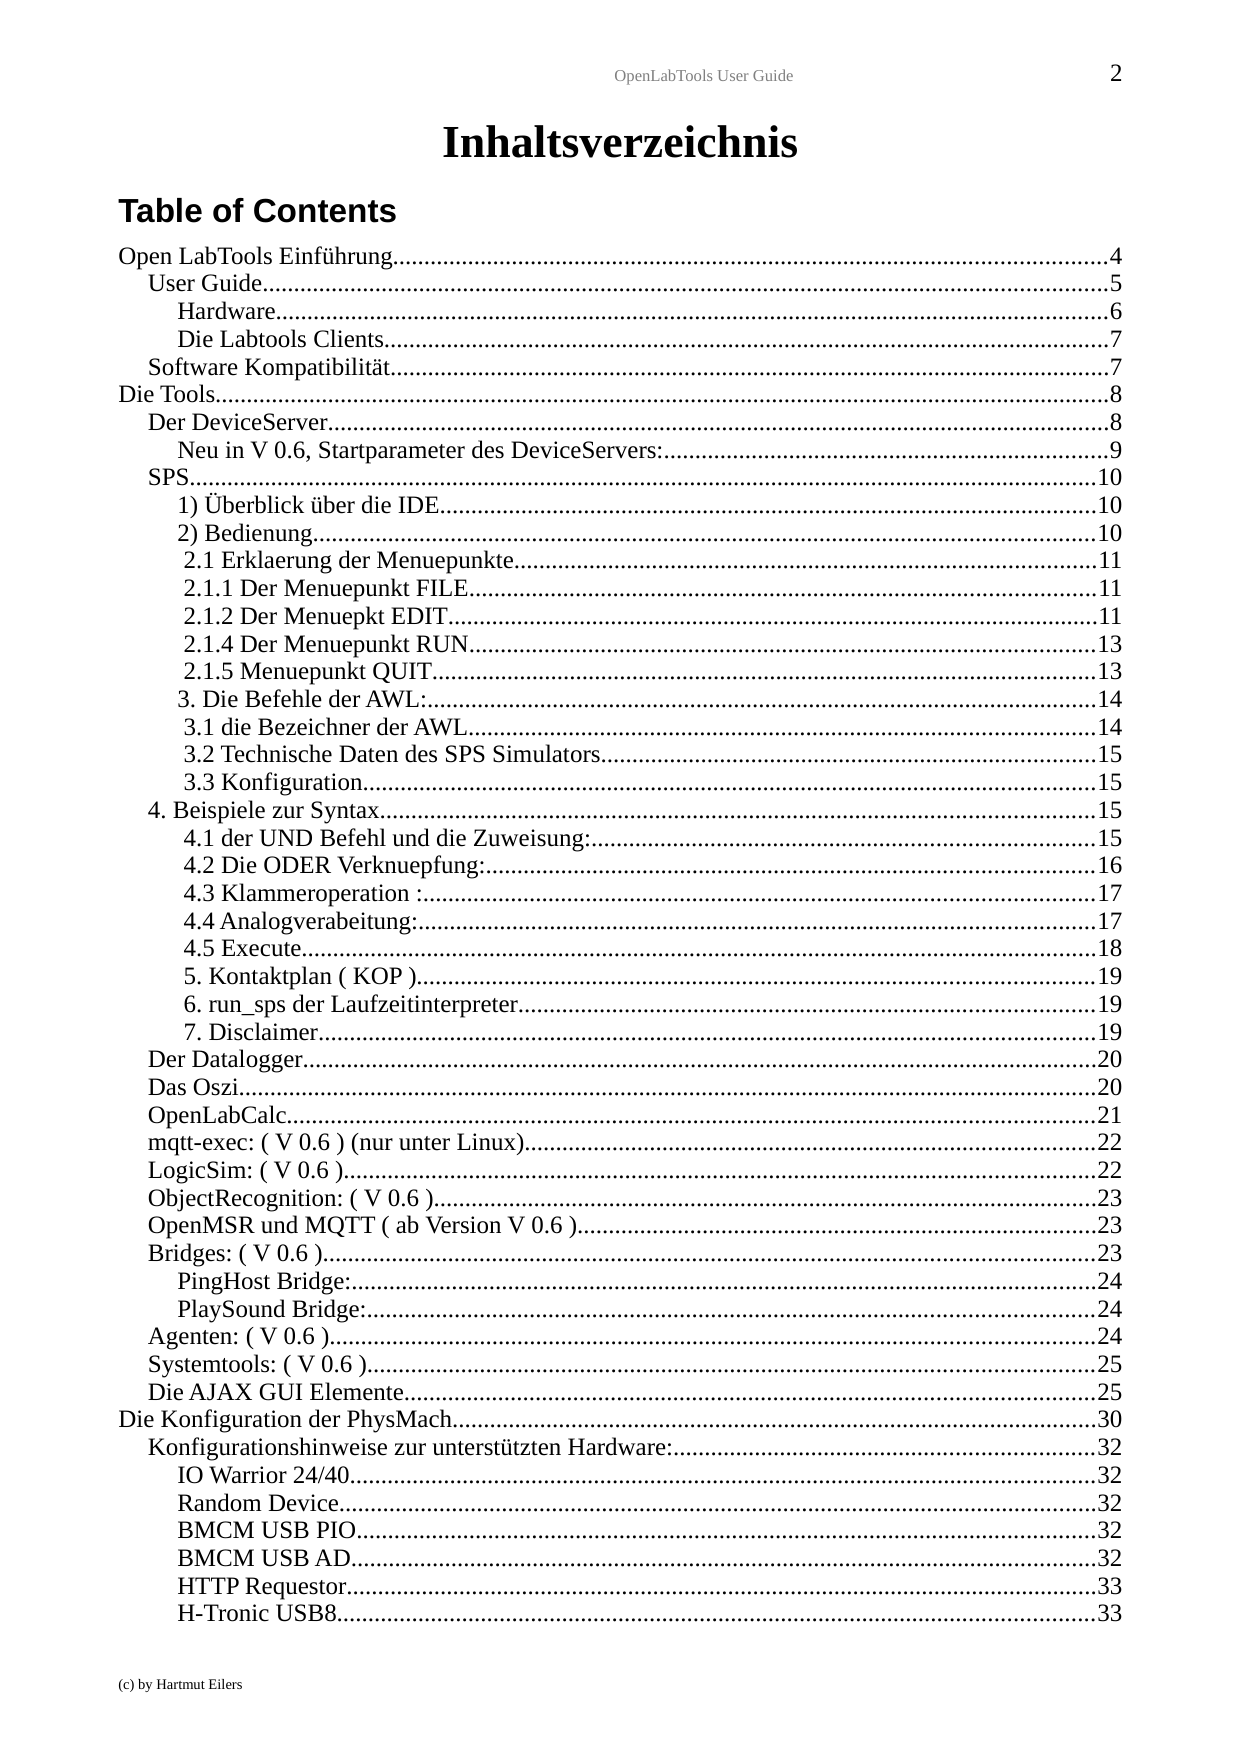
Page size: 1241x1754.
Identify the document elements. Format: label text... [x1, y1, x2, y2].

text Open LabTools Einführung 4 [118, 242, 1122, 269]
subtitle Table of Contents [118, 192, 1122, 229]
text BMCM USB PIO 32 [177, 1516, 1122, 1544]
text 3.3 Konfiguration 15 [177, 768, 1122, 796]
text HTTP Requestor 33 [177, 1572, 1122, 1599]
text Inhaltsverzeichnis [118, 116, 1122, 167]
text Der DeviceServer 8 [148, 408, 1122, 436]
text Die Labtools Clients 7 [177, 325, 1122, 353]
text Das Oszi 20 [148, 1073, 1122, 1101]
text 2.1.5 Menuepunkt QUIT 13 [177, 657, 1122, 685]
text 3. Die Befehle der AWL: 14 [177, 685, 1122, 713]
text IO Warrior 24/40 32 [177, 1461, 1122, 1489]
text 2.1 Erklaerung der Menuepunkte 11 [177, 547, 1122, 574]
text 4. Beispiele zur Syntax 15 [148, 796, 1122, 824]
text Konfigurationshinweise zur unterstützten Hardware: 32 [148, 1433, 1122, 1461]
text Die Tools 8 [118, 380, 1122, 408]
text Systemtools: ( V 0.6 ) 25 [148, 1350, 1122, 1378]
text 7. Disclaimer 19 [177, 1018, 1122, 1045]
text 5. Kontaktplan ( KOP ) 19 [177, 962, 1122, 990]
text 2.1.2 Der Menuepkt EDIT 11 [177, 602, 1122, 630]
text OpenMSR und MQTT ( ab Version V 0.6 ) 23 [148, 1212, 1122, 1239]
text mqtt-exec: ( V 0.6 ) (nur unter Linux) 22 [148, 1128, 1122, 1156]
text 2.1.1 Der Menuepunkt FILE 11 [177, 574, 1122, 602]
text 4.4 Analogverabeitung: 17 [177, 907, 1122, 934]
text LogicSim: ( V 0.6 ) 22 [148, 1156, 1122, 1184]
text 4.3 Klammeroperation : 17 [177, 879, 1122, 907]
text H-Tronic USB8 33 [177, 1599, 1122, 1627]
text PlaySound Bridge: 24 [177, 1295, 1122, 1322]
text User Guide 5 [148, 269, 1122, 297]
text 3.2 Technische Daten des SPS Simulators 15 [177, 741, 1122, 768]
text 4.2 Die ODER Verknuepfung: 16 [177, 851, 1122, 879]
text Software Kompatibilität 7 [148, 353, 1122, 380]
text BMCM USB AD 32 [177, 1544, 1122, 1572]
text Die Konfiguration der PhysMach 30 [118, 1406, 1122, 1433]
text PingHost Bridge: 24 [177, 1267, 1122, 1295]
text 1) Überblick über die IDE 10 [177, 491, 1122, 519]
text Agenten: ( V 0.6 ) 24 [148, 1322, 1122, 1350]
text 6. run_sps der Laufzeitinterpreter 19 [177, 990, 1122, 1018]
text 2.1.4 Der Menuepunkt RUN 13 [177, 630, 1122, 657]
text Die AJAX GUI Elemente 25 [148, 1378, 1122, 1406]
text SPS 10 [148, 463, 1122, 491]
text Neu in V 0.6, Startparameter des DeviceServers: 9 [177, 436, 1122, 463]
text Bridges: ( V 0.6 ) 23 [148, 1239, 1122, 1267]
text Hardware 6 [177, 297, 1122, 325]
text 4.5 Execute 18 [177, 934, 1122, 962]
text 3.1 die Bezeichner der AWL 14 [177, 713, 1122, 741]
text Random Device 32 [177, 1489, 1122, 1516]
text ObjectRecognition: ( V 0.6 ) 23 [148, 1184, 1122, 1212]
text Der Datalogger 20 [148, 1045, 1122, 1073]
text 4.1 der UND Befehl und die Zuweisung: 15 [177, 824, 1122, 851]
text OpenLabCalc 21 [148, 1101, 1122, 1128]
text 2) Bedienung 10 [177, 519, 1122, 547]
